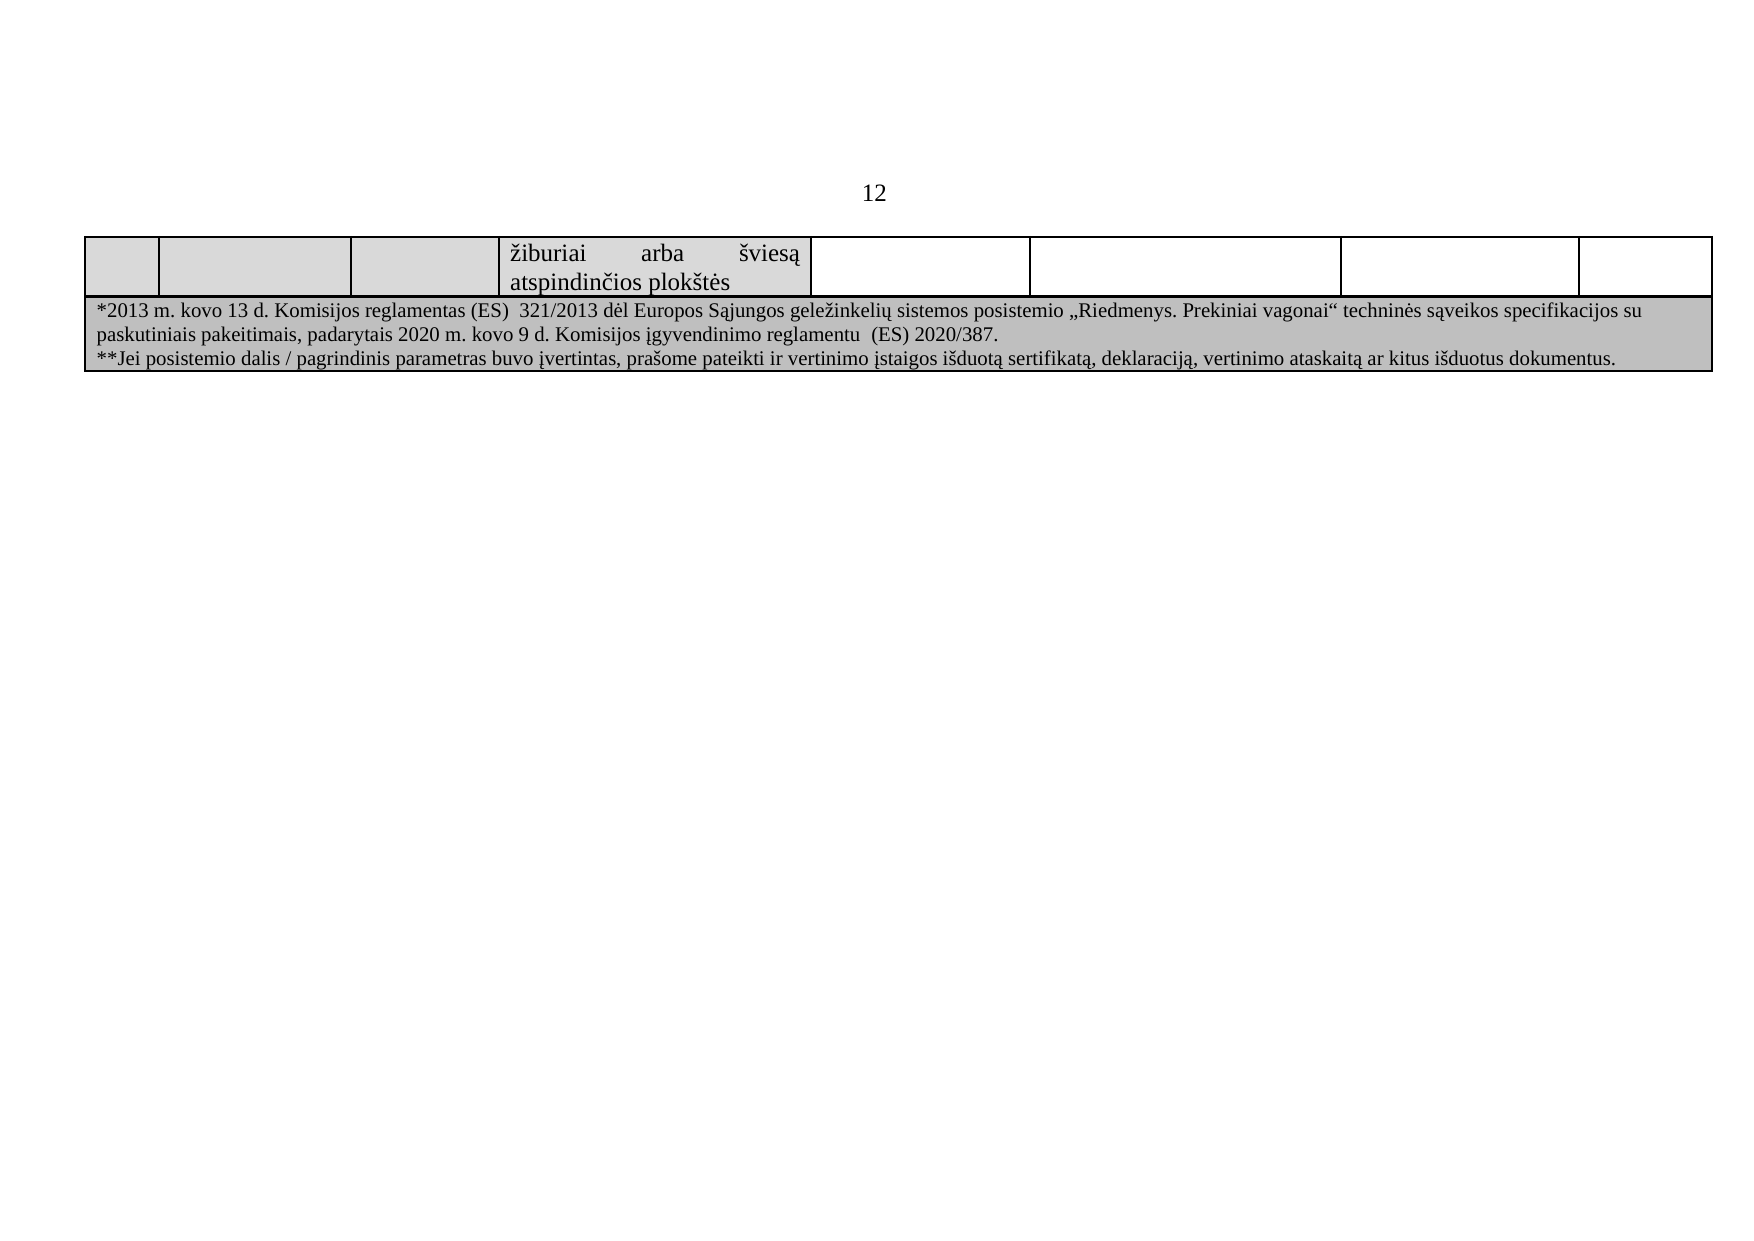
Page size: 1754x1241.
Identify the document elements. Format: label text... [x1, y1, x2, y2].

table_cell [352, 238, 498, 295]
table_cell [1342, 238, 1578, 295]
table_cell [1031, 238, 1340, 295]
table_cell [812, 238, 1029, 295]
table_cell [160, 238, 350, 295]
table_cell žiburiai arba šviesą atspindinčios plokštės [500, 238, 810, 295]
table_cell [1580, 238, 1711, 295]
table_cell *2013 m. kovo 13 d. Komisijos reglamentas (ES) 321/2013 dėl Europos Sąjungos geležinkelių sistemos posistemio „Riedmenys. Prekiniai vagonai“ techninės sąveikos specifikacijos su paskutiniais pakeitimais, padarytais 2020 m. kovo 9 d. Komisijos įgyvendinimo reglamentu (ES) 2020/387. **Jei posistemio dalis / pagrindinis parametras buvo įvertintas, prašome pateikti ir vertinimo įstaigos išduotą sertifikatą, deklaraciją, vertinimo ataskaitą ar kitus išduotus dokumentus. [86, 298, 1711, 370]
table_cell [86, 238, 158, 295]
